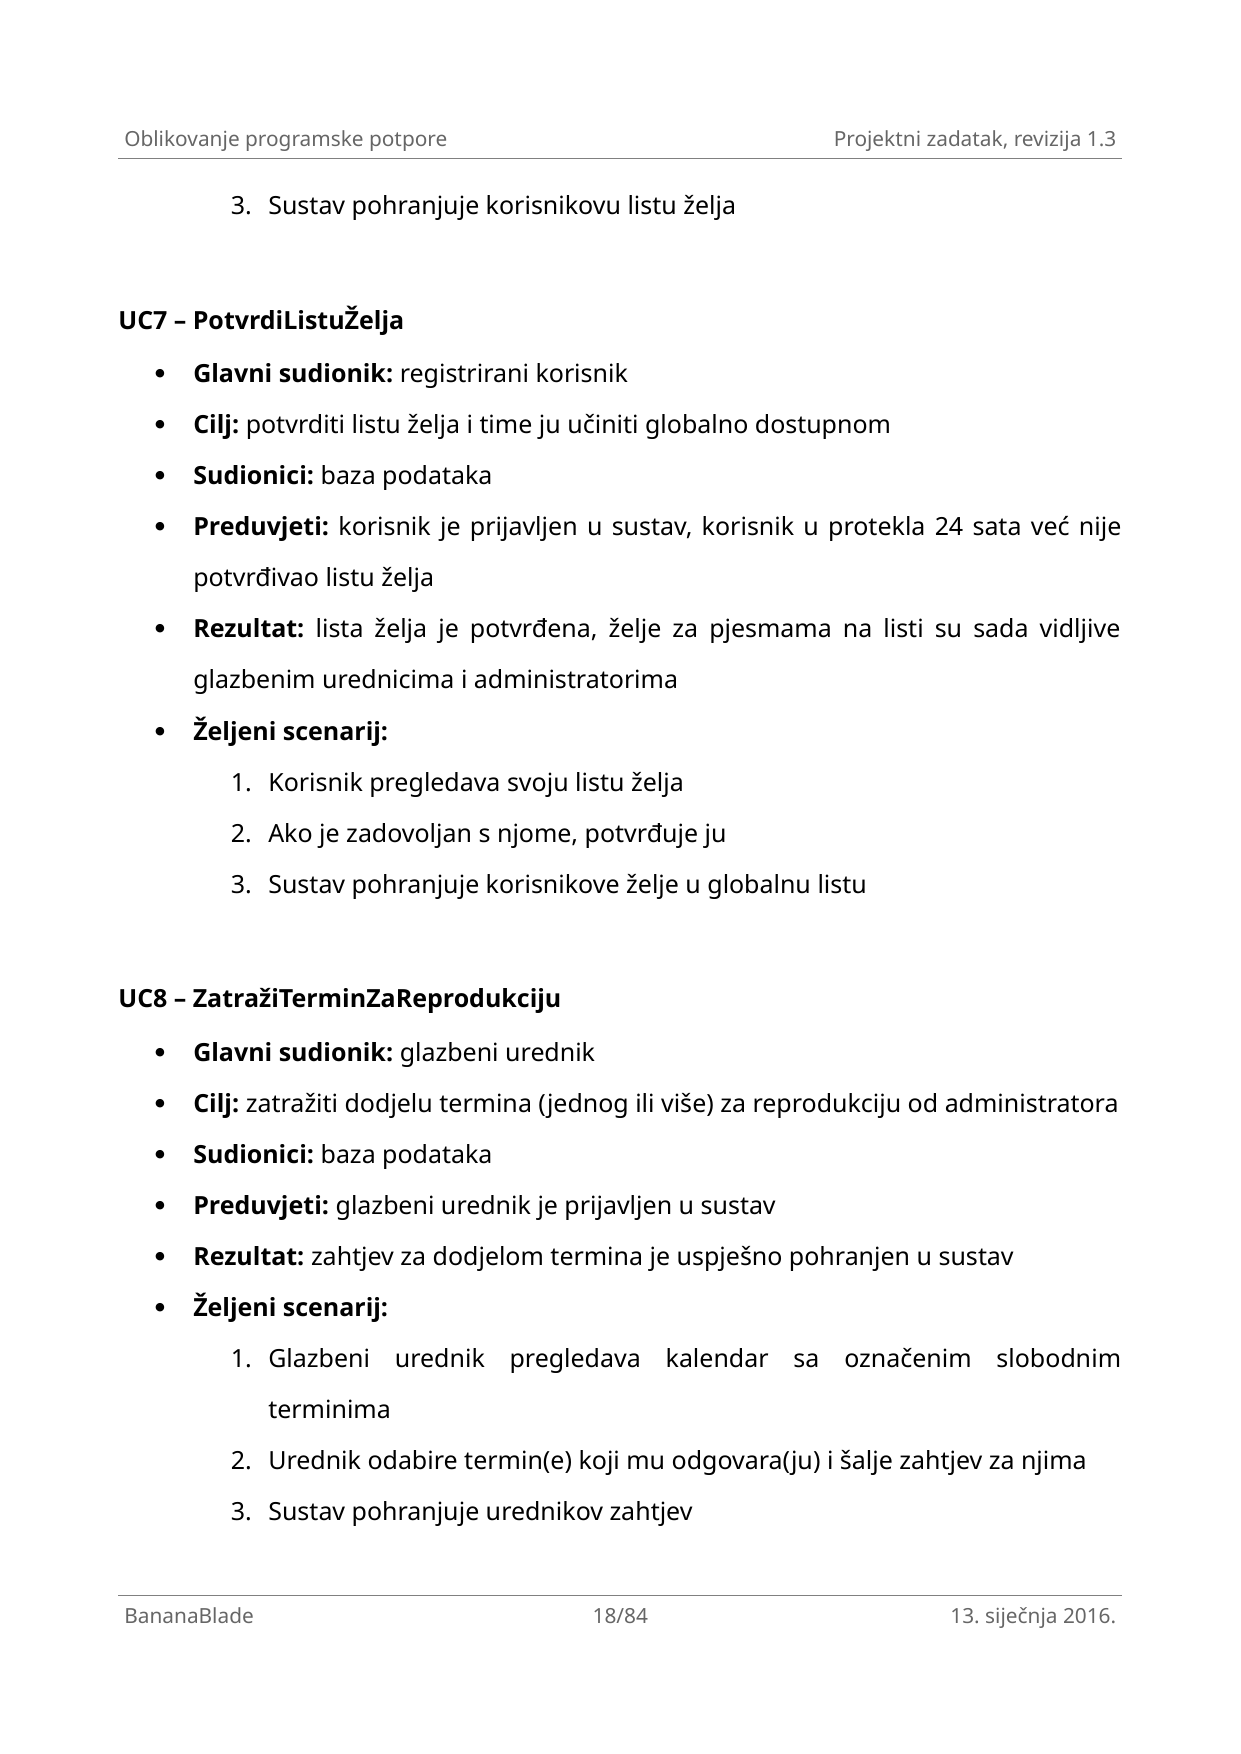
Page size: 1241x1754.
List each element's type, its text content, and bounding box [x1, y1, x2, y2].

list Urednik odabire termin(e) koji mu odgovara(ju) i šalje zahtjev za njima [231, 1443, 1122, 1477]
list Cilj: zatražiti dodjelu termina (jednog ili više) za reprodukciju od administratora [156, 1085, 1122, 1119]
list Glavni sudionik: glazbeni urednik [156, 1034, 1122, 1068]
list Preduvjeti: glazbeni urednik je prijavljen u sustav [156, 1187, 1122, 1221]
list Sudionici: baza podataka [156, 1136, 1122, 1170]
list Sustav pohranjuje korisnikovu listu želja [231, 188, 1122, 222]
list Sudionici: baza podataka [156, 458, 1122, 492]
list Ako je zadovoljan s njome, potvrđuje ju [231, 815, 1122, 849]
list Sustav pohranjuje korisnikove želje u globalnu listu [231, 866, 1122, 900]
list Željeni scenarij: [156, 713, 1122, 747]
list Glazbeni urednik pregledava kalendar sa označenim slobodnim terminima [231, 1341, 1122, 1426]
subtitle UC7 – PotvrdiListuŽelja [118, 303, 1122, 337]
list Rezultat: lista želja je potvrđena, želje za pjesmama na listi su sada vidljive glazbenim urednicima i administratorima [156, 611, 1122, 696]
list Preduvjeti: korisnik je prijavljen u sustav, korisnik u protekla 24 sata već nije potvrđivao listu želja [156, 509, 1122, 594]
list Korisnik pregledava svoju listu želja [231, 764, 1122, 798]
list Cilj: potvrditi listu želja i time ju učiniti globalno dostupnom [156, 407, 1122, 441]
list Željeni scenarij: [156, 1289, 1122, 1323]
list Glavni sudionik: registrirani korisnik [156, 356, 1122, 390]
list Rezultat: zahtjev za dodjelom termina je uspješno pohranjen u sustav [156, 1238, 1122, 1272]
list Sustav pohranjuje urednikov zahtjev [231, 1494, 1122, 1528]
subtitle UC8 – ZatražiTerminZaReprodukciju [118, 981, 1122, 1015]
